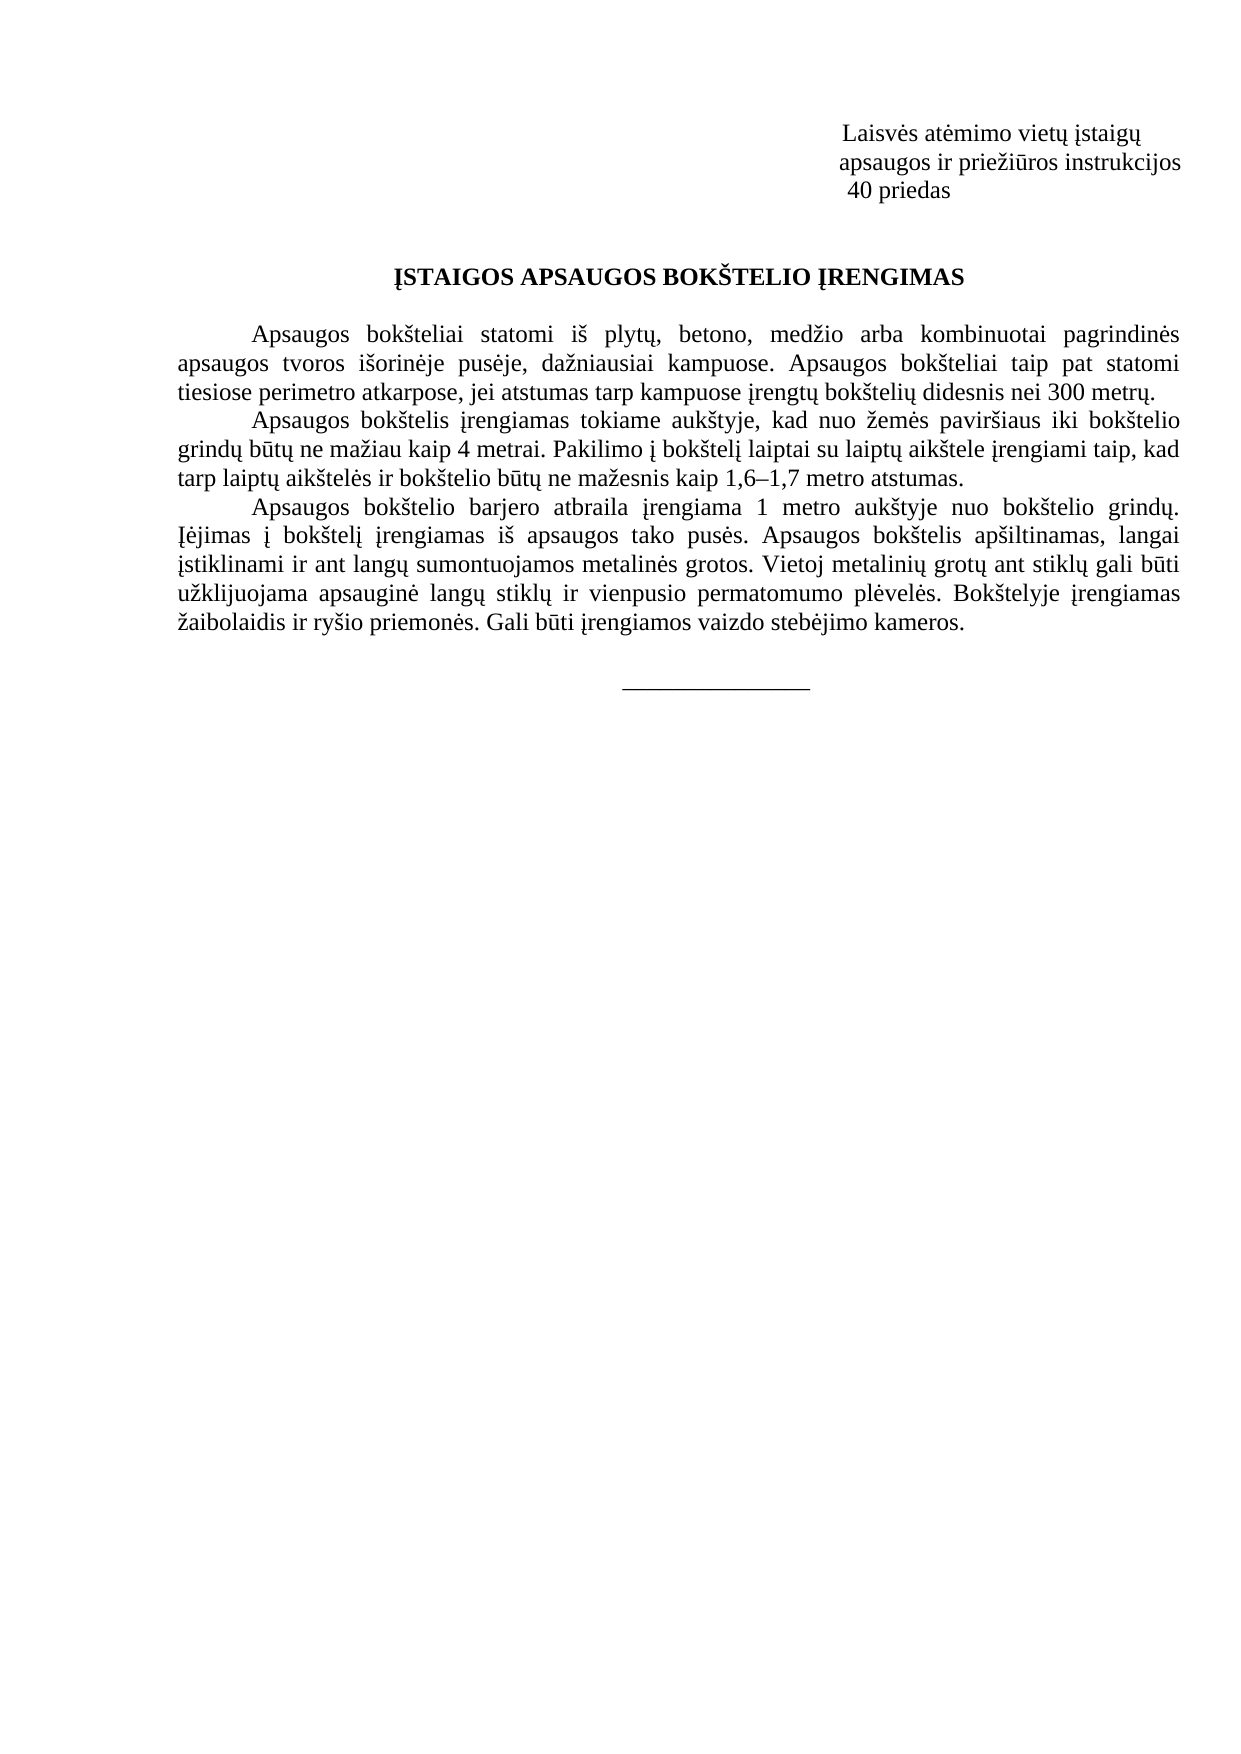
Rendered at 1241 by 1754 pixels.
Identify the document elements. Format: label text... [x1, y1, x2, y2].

text ĮSTAIGOS APSAUGOS BOKŠTELIO ĮRENGIMAS [177, 262, 1181, 291]
text apsaugos ir priežiūros instrukcijos [177, 147, 1181, 176]
text Apsaugos bokšteliai statomi iš plytų, betono, medžio arba kombinuotai pagrindinės apsaugos tvoros išorinėje pusėje, dažniausiai kampuose. Apsaugos bokšteliai taip pat statomi tiesiose perimetro atkarpose, jei atstumas tarp kampuose įrengtų bokštelių didesnis nei 300 metrų. [177, 319, 1181, 406]
text Apsaugos bokštelio barjero atbraila įrengiama 1 metro aukštyje nuo bokštelio grindų. Įėjimas į bokštelį įrengiamas iš apsaugos tako pusės. Apsaugos bokštelis apšiltinamas, langai įstiklinami ir ant langų sumontuojamos metalinės grotos. Vietoj metalinių grotų ant stiklų gali būti užklijuojama apsauginė langų stiklų ir vienpusio permatomumo plėvelės. Bokštelyje įrengiamas žaibolaidis ir ryšio priemonės. Gali būti įrengiamos vaizdo stebėjimo kameros. [177, 492, 1181, 636]
text _______________ [177, 664, 1181, 693]
text Laisvės atėmimo vietų įstaigų [582, 118, 1181, 147]
text Apsaugos bokštelis įrengiamas tokiame aukštyje, kad nuo žemės paviršiaus iki bokštelio grindų būtų ne mažiau kaip 4 metrai. Pakilimo į bokštelį laiptai su laiptų aikštele įrengiami taip, kad tarp laiptų aikštelės ir bokštelio būtų ne mažesnis kaip 1,6–1,7 metro atstumas. [177, 406, 1181, 492]
text 40 priedas [447, 176, 1181, 204]
